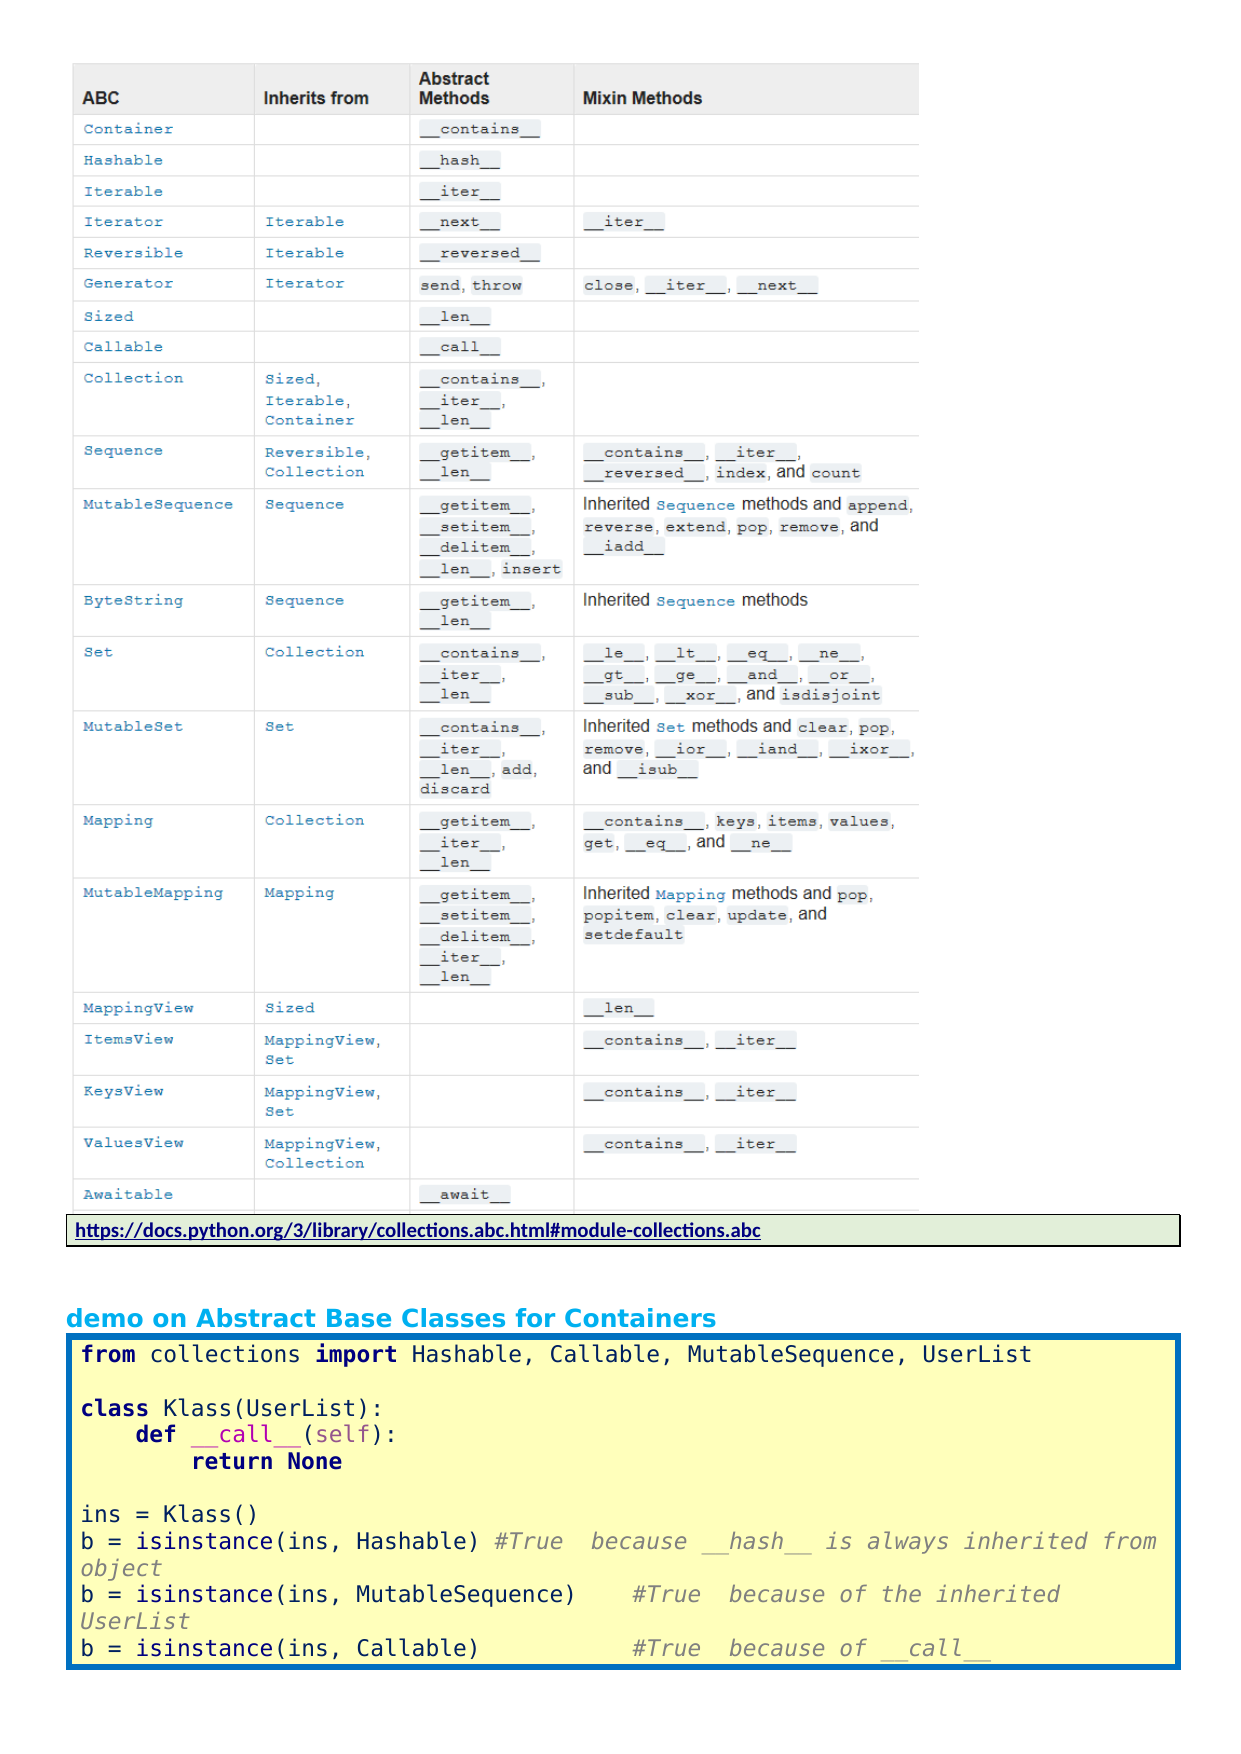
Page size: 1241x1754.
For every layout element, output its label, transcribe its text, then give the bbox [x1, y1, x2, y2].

picture [65, 61, 919, 1214]
text https://docs.python.org/3/library/collections.abc.html#module-collections.abc [67, 1215, 1179, 1245]
title demo on Abstract Base Classes for Containers [66, 1304, 1181, 1333]
text from collections import Hashable, Callable, MutableSequence, UserList class Klass(UserList): def __call__(self): return None ins = Klass() b = isinstance(ins, Hashable) #True because __hash__ is always inherited from object b = isinstance(ins, MutableSequence) #True because of the inherited UserList b = isinstance(ins, Callable) #True because of __call__ [72, 1340, 1175, 1664]
